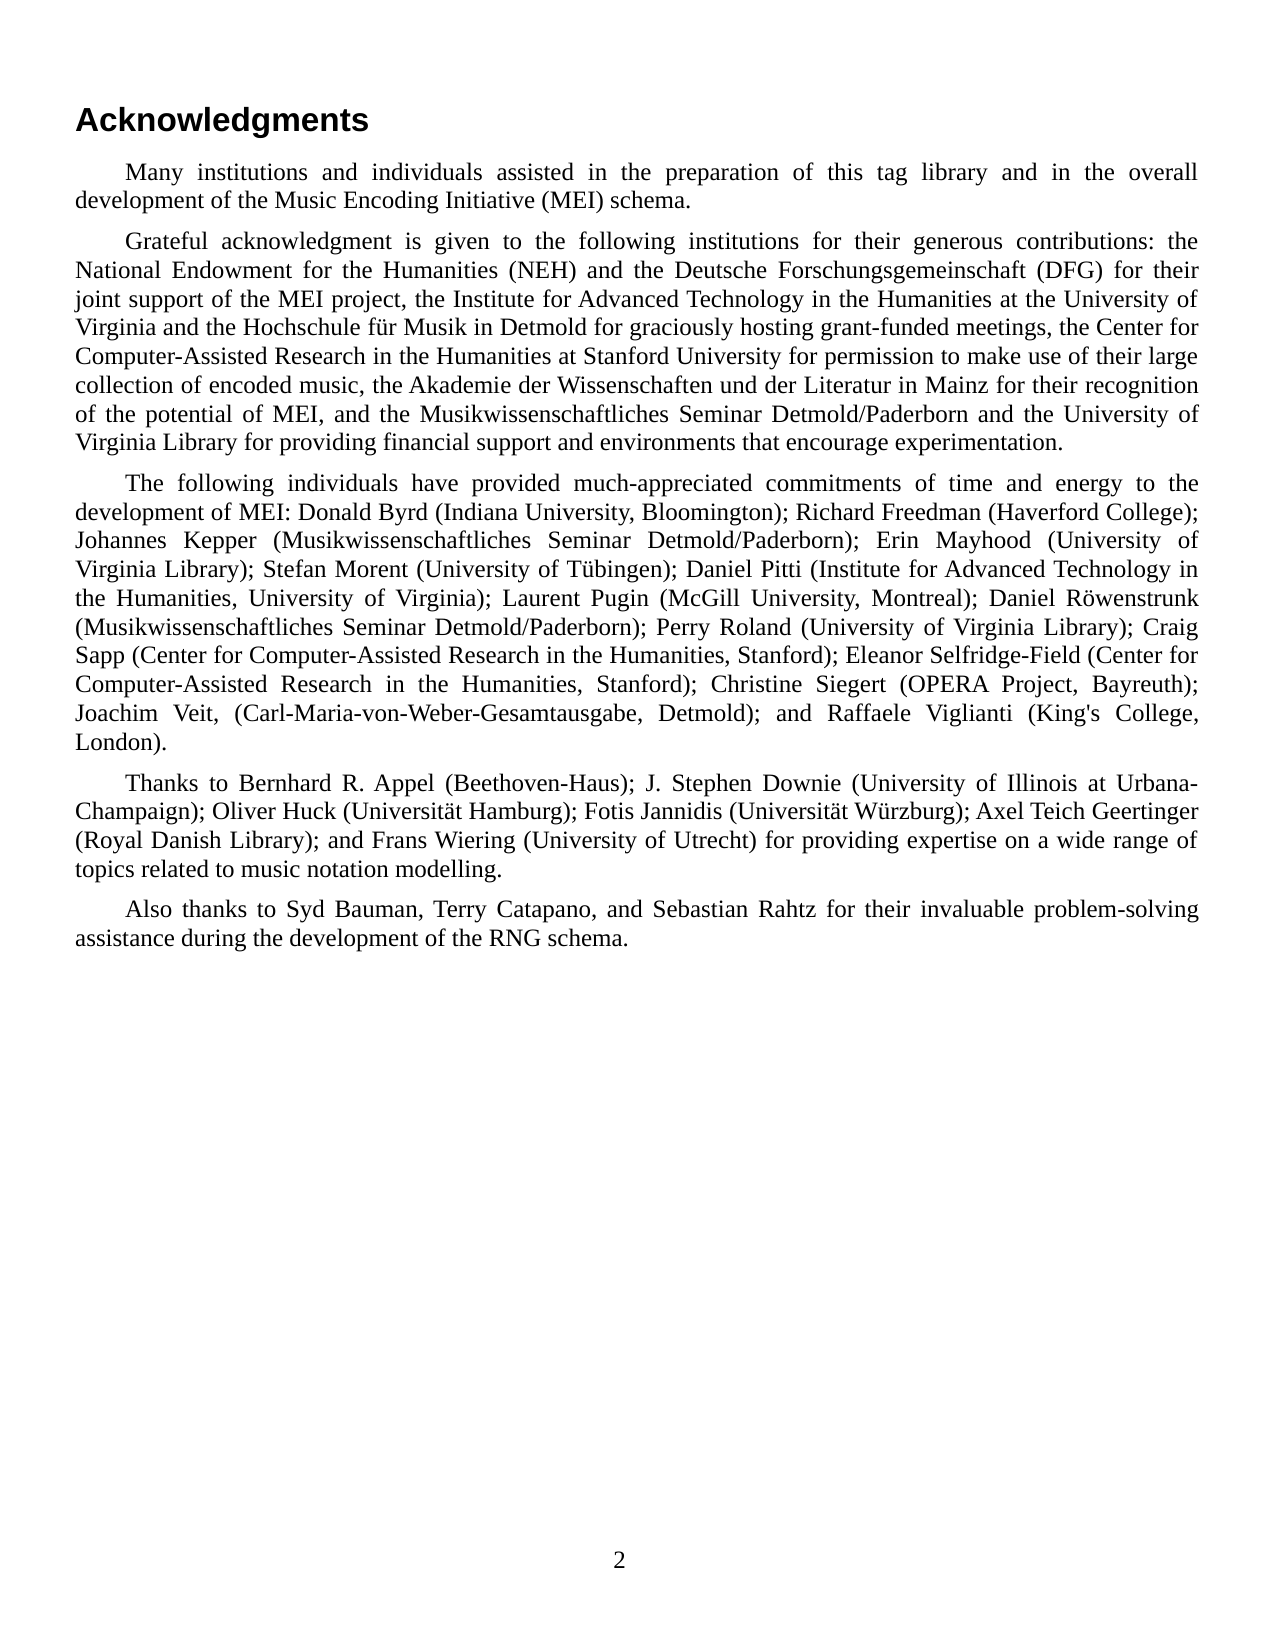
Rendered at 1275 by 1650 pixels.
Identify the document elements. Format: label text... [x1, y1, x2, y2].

text Also thanks to Syd Bauman, Terry Catapano, and Sebastian Rahtz for their invaluable problem-solving assistance during the development of the RNG schema. [75, 894, 1200, 952]
text Thanks to Bernhard R. Appel (Beethoven-Haus); J. Stephen Downie (University of Illinois at Urbana-Champaign); Oliver Huck (Universität Hamburg); Fotis Jannidis (Universität Würzburg); Axel Teich Geertinger (Royal Danish Library); and Frans Wiering (University of Utrecht) for providing expertise on a wide range of topics related to music notation modelling. [75, 768, 1200, 883]
text Many institutions and individuals assisted in the preparation of this tag library and in the overall development of the Music Encoding Initiative (MEI) schema. [75, 157, 1200, 214]
text Grateful acknowledgment is given to the following institutions for their generous contributions: the National Endowment for the Humanities (NEH) and the Deutsche Forschungsgemeinschaft (DFG) for their joint support of the MEI project, the Institute for Advanced Technology in the Humanities at the University of Virginia and the Hochschule für Musik in Detmold for graciously hosting grant-funded meetings, the Center for Computer-Assisted Research in the Humanities at Stanford University for permission to make use of their large collection of encoded music, the Akademie der Wissenschaften und der Literatur in Mainz for their recognition of the potential of MEI, and the Musikwissenschaftliches Seminar Detmold/Paderborn and the University of Virginia Library for providing financial support and environments that encourage experimentation. [75, 226, 1200, 456]
subtitle Acknowledgments [75, 100, 1200, 138]
text The following individuals have provided much-appreciated commitments of time and energy to the development of MEI: Donald Byrd (Indiana University, Bloomington); Richard Freedman (Haverford College); Johannes Kepper (Musikwissenschaftliches Seminar Detmold/Paderborn); Erin Mayhood (University of Virginia Library); Stefan Morent (University of Tübingen); Daniel Pitti (Institute for Advanced Technology in the Humanities, University of Virginia); Laurent Pugin (McGill University, Montreal); Daniel Röwenstrunk (Musikwissenschaftliches Seminar Detmold/Paderborn); Perry Roland (University of Virginia Library); Craig Sapp (Center for Computer-Assisted Research in the Humanities, Stanford); Eleanor Selfridge-Field (Center for Computer-Assisted Research in the Humanities, Stanford); Christine Siegert (OPERA Project, Bayreuth); Joachim Veit, (Carl-Maria-von-Weber-Gesamtausgabe, Detmold); and Raffaele Viglianti (King's College, London). [75, 468, 1200, 756]
